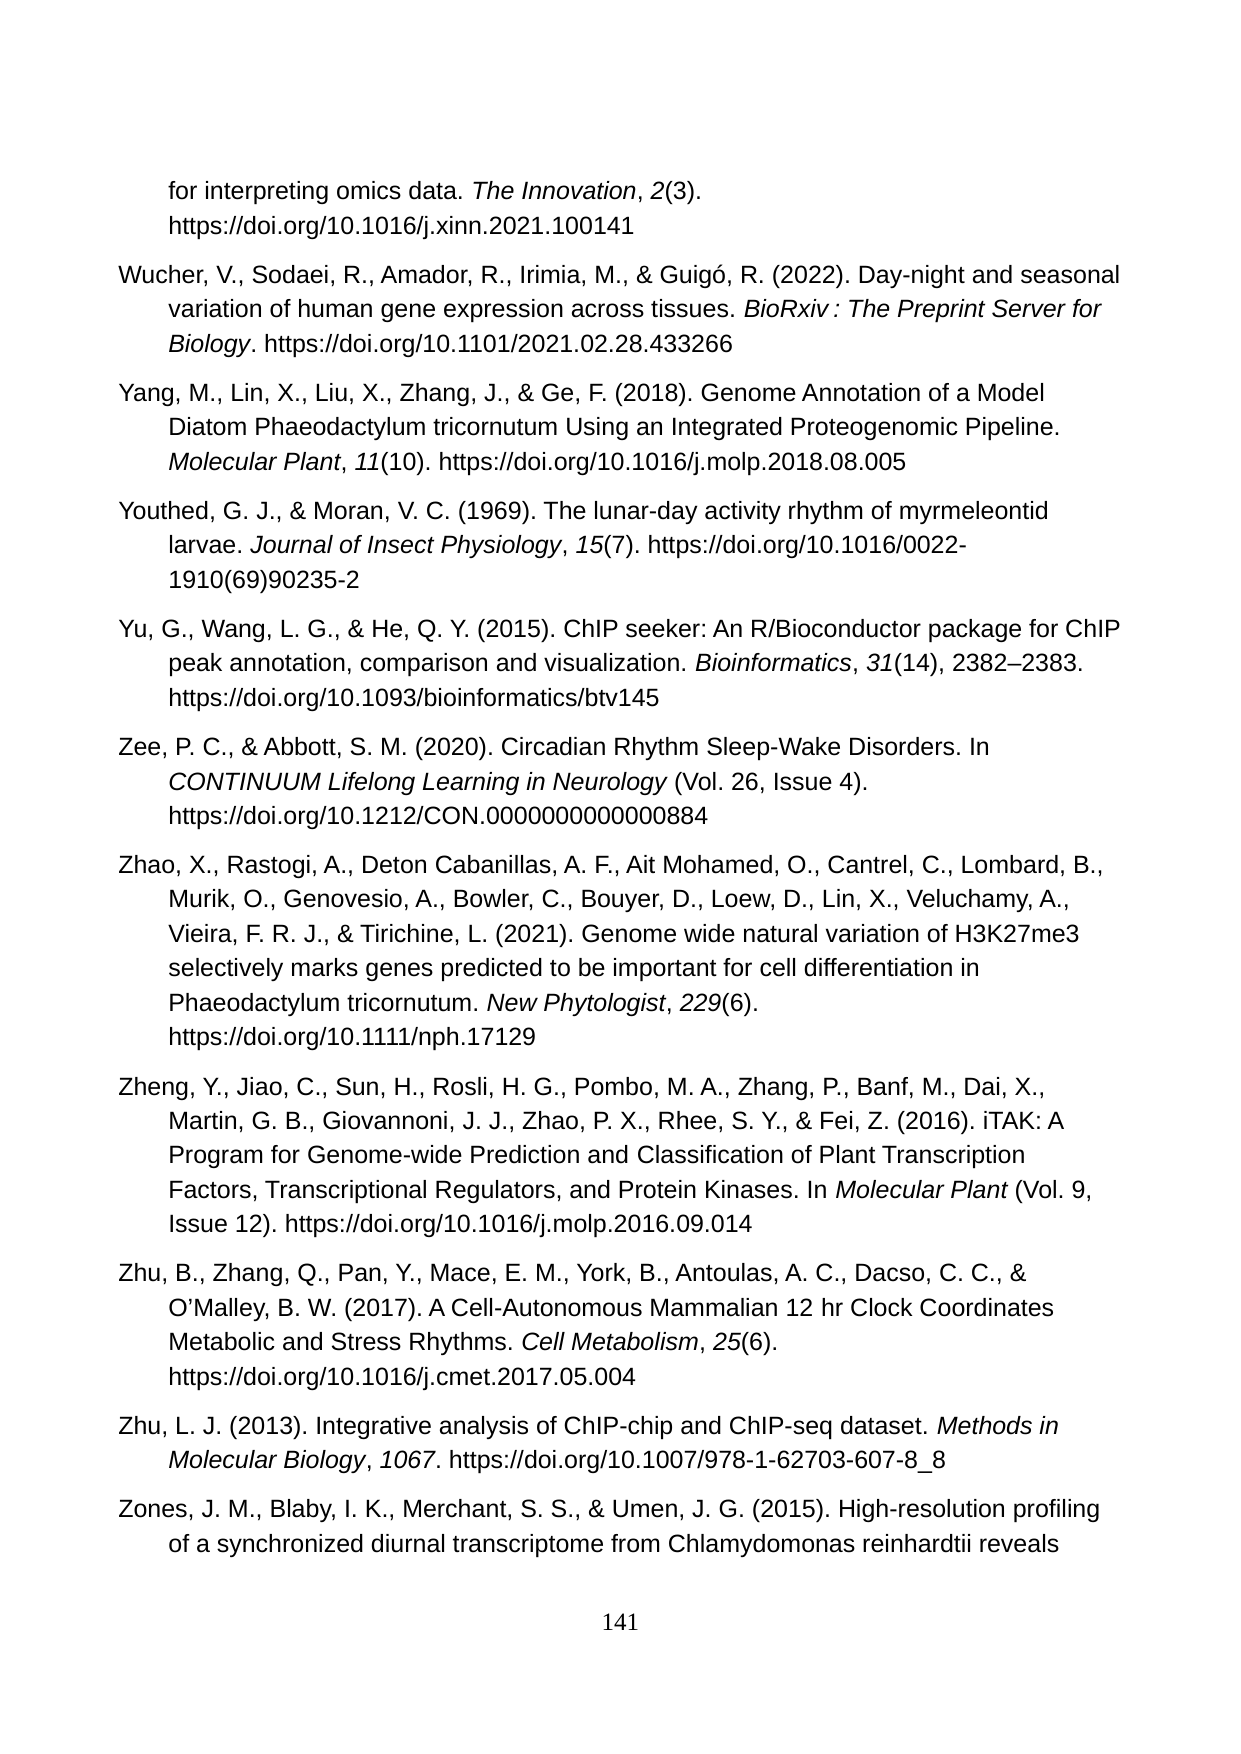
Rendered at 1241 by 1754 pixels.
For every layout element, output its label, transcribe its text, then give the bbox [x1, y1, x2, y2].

text Yang, M., Lin, X., Liu, X., Zhang, J., & Ge, F. (2018). Genome Annotation of a Model Diatom Phaeodactylum tricornutum Using an Integrated Proteogenomic Pipeline. Molecular Plant, 11(10). https://doi.org/10.1016/j.molp.2018.08.005 [118, 378, 1122, 476]
text Wucher, V., Sodaei, R., Amador, R., Irimia, M., & Guigó, R. (2022). Day-night and seasonal variation of human gene expression across tissues. BioRxiv : The Preprint Server for Biology. https://doi.org/10.1101/2021.02.28.433266 [118, 260, 1122, 358]
text Youthed, G. J., & Moran, V. C. (1969). The lunar-day activity rhythm of myrmeleontid larvae. Journal of Insect Physiology, 15(7). https://doi.org/10.1016/0022-1910(69)90235-2 [118, 496, 1122, 594]
text for interpreting omics data. The Innovation, 2(3). https://doi.org/10.1016/j.xinn.2021.100141 [118, 176, 1122, 239]
text Zheng, Y., Jiao, C., Sun, H., Rosli, H. G., Pombo, M. A., Zhang, P., Banf, M., Dai, X., Martin, G. B., Giovannoni, J. J., Zhao, P. X., Rhee, S. Y., & Fei, Z. (2016). iTAK: A Program for Genome-wide Prediction and Classification of Plant Transcription Factors, Transcriptional Regulators, and Protein Kinases. In Molecular Plant (Vol. 9, Issue 12). https://doi.org/10.1016/j.molp.2016.09.014 [118, 1071, 1122, 1238]
text Zones, J. M., Blaby, I. K., Merchant, S. S., & Umen, J. G. (2015). High-resolution profiling of a synchronized diurnal transcriptome from Chlamydomonas reinhardtii reveals [118, 1494, 1122, 1558]
text Zhu, L. J. (2013). Integrative analysis of ChIP-chip and ChIP-seq dataset. Methods in Molecular Biology, 1067. https://doi.org/10.1007/978-1-62703-607-8_8 [118, 1411, 1122, 1474]
text Zhu, B., Zhang, Q., Pan, Y., Mace, E. M., York, B., Antoulas, A. C., Dacso, C. C., & O’Malley, B. W. (2017). A Cell-Autonomous Mammalian 12 hr Clock Coordinates Metabolic and Stress Rhythms. Cell Metabolism, 25(6). https://doi.org/10.1016/j.cmet.2017.05.004 [118, 1258, 1122, 1391]
text Yu, G., Wang, L. G., & He, Q. Y. (2015). ChIP seeker: An R/Bioconductor package for ChIP peak annotation, comparison and visualization. Bioinformatics, 31(14), 2382–2383. https://doi.org/10.1093/bioinformatics/btv145 [118, 614, 1122, 712]
text Zee, P. C., & Abbott, S. M. (2020). Circadian Rhythm Sleep-Wake Disorders. In CONTINUUM Lifelong Learning in Neurology (Vol. 26, Issue 4). https://doi.org/10.1212/CON.0000000000000884 [118, 732, 1122, 830]
text Zhao, X., Rastogi, A., Deton Cabanillas, A. F., Ait Mohamed, O., Cantrel, C., Lombard, B., Murik, O., Genovesio, A., Bowler, C., Bouyer, D., Loew, D., Lin, X., Veluchamy, A., Vieira, F. R. J., & Tirichine, L. (2021). Genome wide natural variation of H3K27me3 selectively marks genes predicted to be important for cell differentiation in Phaeodactylum tricornutum. New Phytologist, 229(6). https://doi.org/10.1111/nph.17129 [118, 850, 1122, 1051]
